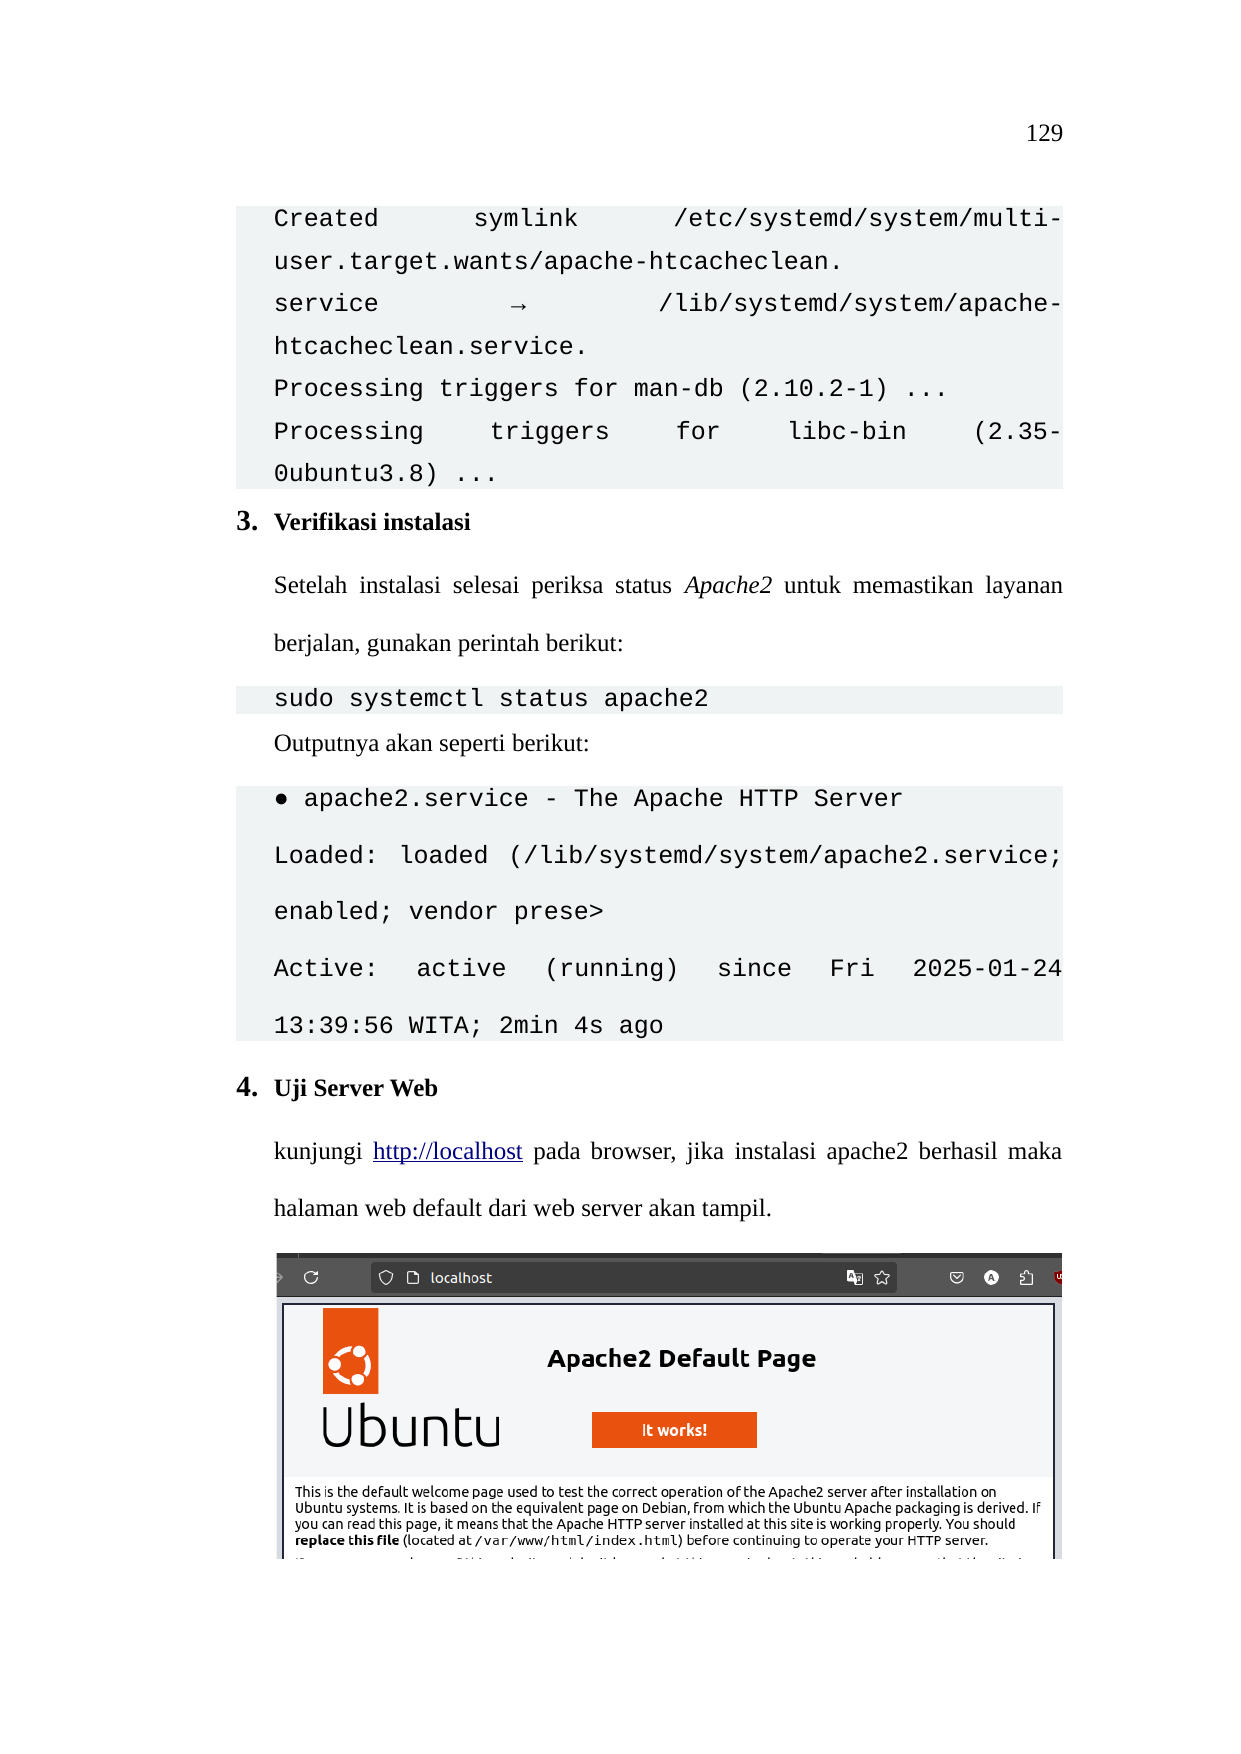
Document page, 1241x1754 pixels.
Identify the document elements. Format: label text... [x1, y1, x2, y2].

list Created symlink /etc/systemd/system/multi-user.target.wants/apache-htcacheclean. [236, 206, 1063, 277]
list sudo systemctl status apache2 [236, 686, 1063, 714]
list Verifikasi instalasi [236, 503, 1063, 537]
list ● apache2.service - The Apache HTTP Server [236, 786, 1063, 814]
list Processing triggers for man-db (2.10.2-1) ... [236, 376, 1063, 404]
list Loaded: loaded (/lib/systemd/system/apache2.service; enabled; vendor prese> [236, 842, 1063, 927]
list service → /lib/systemd/system/apache-htcacheclean.service. [236, 291, 1063, 362]
list Uji Server Web [236, 1069, 1063, 1102]
list Outputnya akan seperti berikut: [236, 728, 1063, 757]
list Active: active (running) since Fri 2025-01-24 13:39:56 WITA; 2min 4s ago [236, 956, 1063, 1041]
list Setelah instalasi selesai periksa status Apache2 untuk memastikan layanan berjalan, gunakan perintah berikut: [236, 571, 1063, 657]
list kunjungi http://localhost pada browser, jika instalasi apache2 berhasil maka halaman web default dari web server akan tampil. [236, 1136, 1063, 1222]
list Processing triggers for libc-bin (2.35-0ubuntu3.8) ... [236, 418, 1063, 489]
picture [276, 1253, 1062, 1559]
